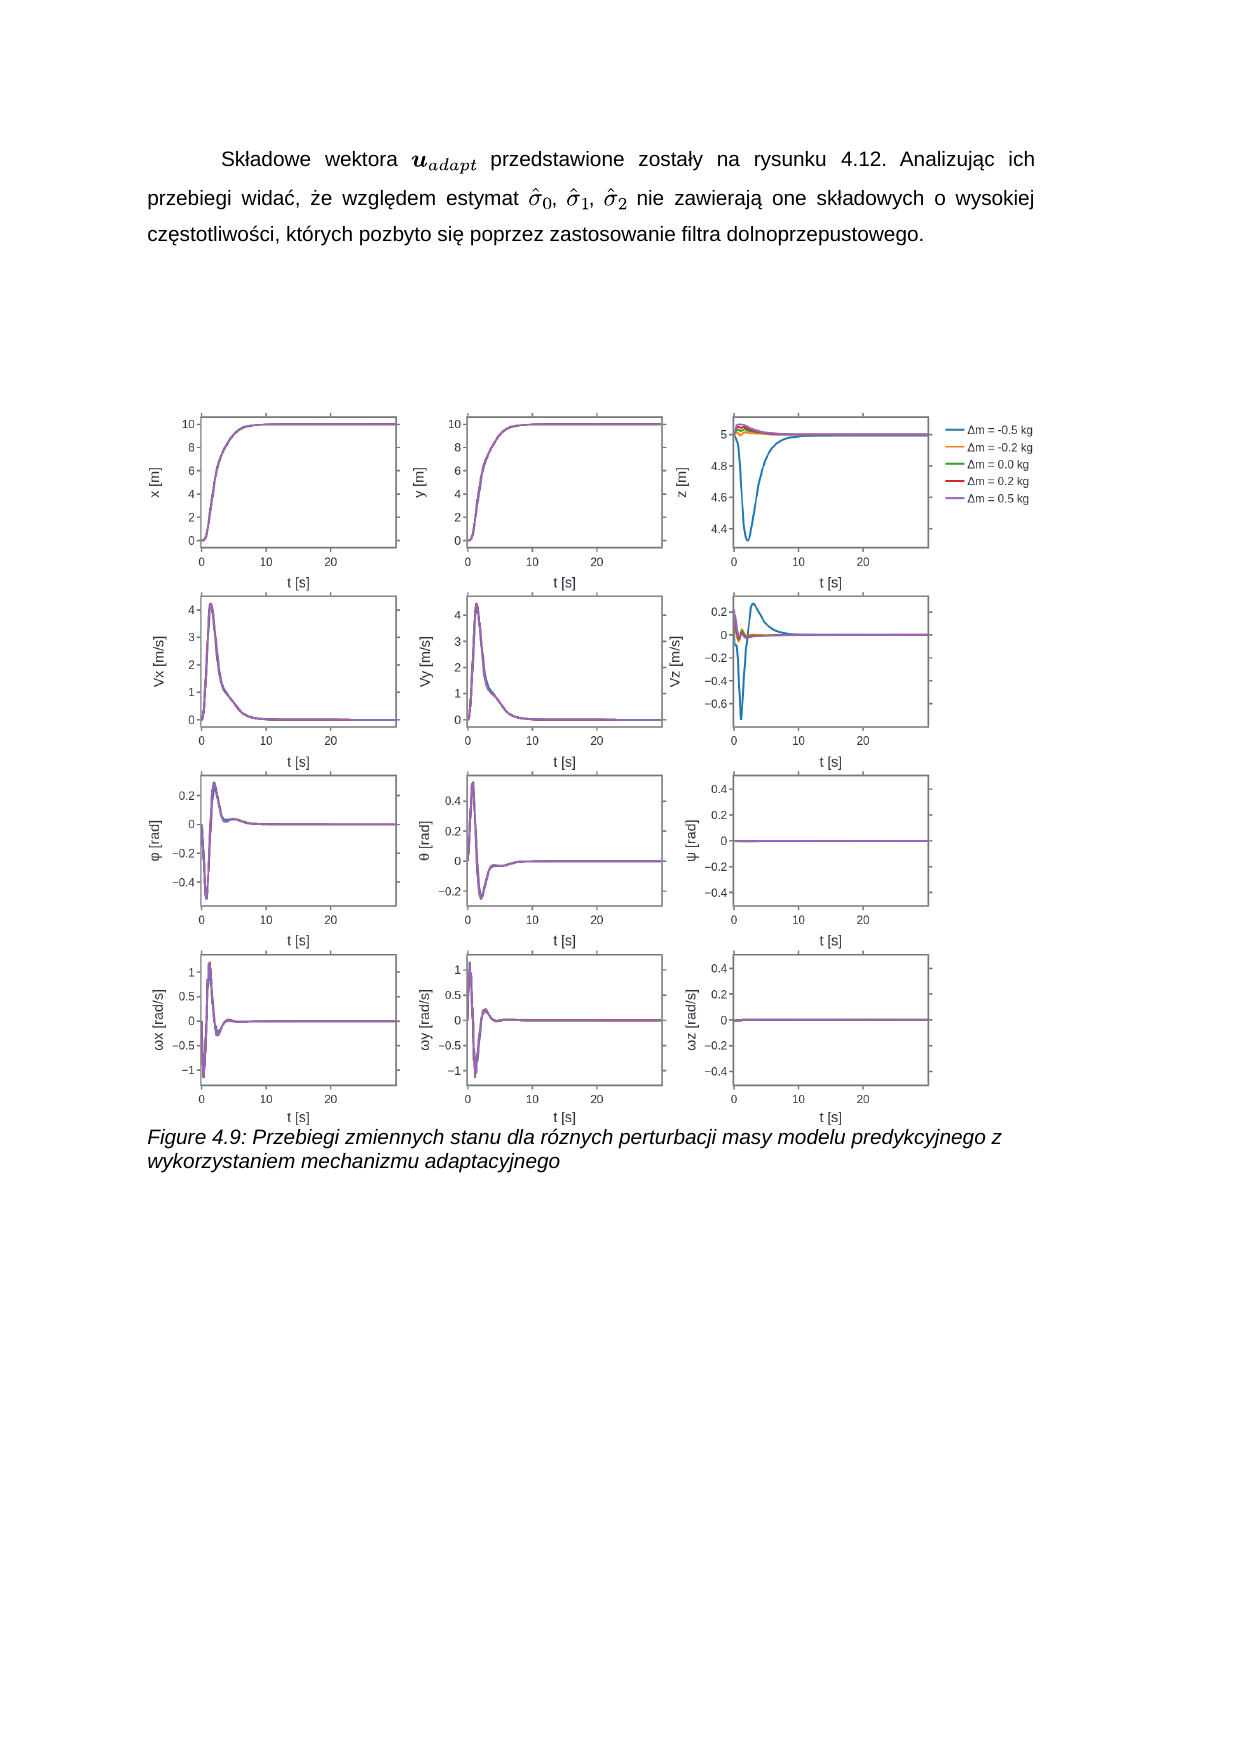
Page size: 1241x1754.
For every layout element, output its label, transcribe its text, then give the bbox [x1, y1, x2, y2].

text Składowe wektora przedstawione zostały na rysunku 4.12. Analizując ich przebiegi widać, że względem estymat , , nie zawierają one składowych o wysokiej częstotliwości, których pozbyto się poprzez zastosowanie filtra dolnoprzepustowego. [147, 147, 1035, 246]
text Figure 4.9: Przebiegi zmiennych stanu dla róznych perturbacji masy modelu predykcyjnego z wykorzystaniem mechanizmu adaptacyjnego [147, 1125, 1035, 1172]
picture [147, 413, 1035, 1125]
